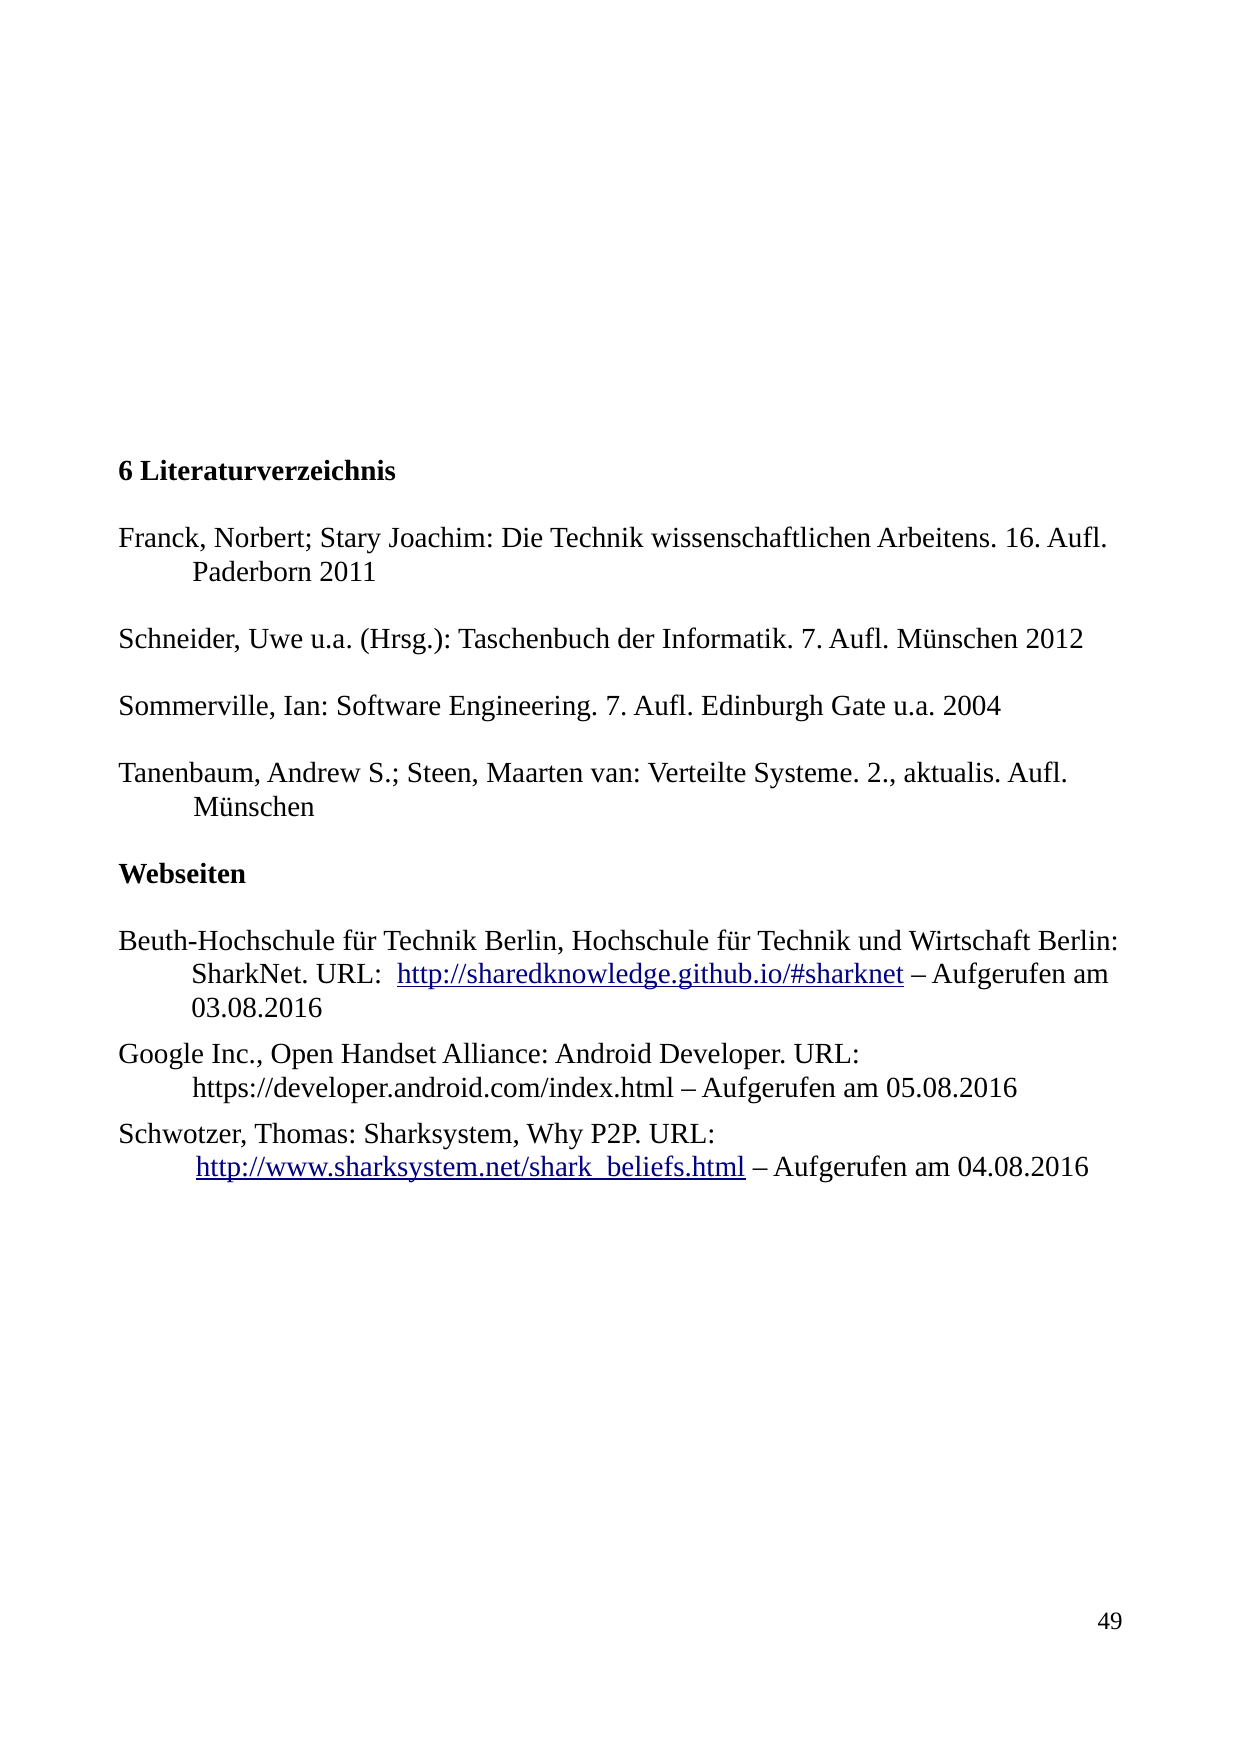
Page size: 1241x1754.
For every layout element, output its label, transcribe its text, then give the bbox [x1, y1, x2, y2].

text Google Inc., Open Handset Alliance: Android Developer. URL: https://developer.android.com/index.html – Aufgerufen am 05.08.2016 [118, 1036, 1122, 1103]
text Paderborn 2011 [118, 554, 1122, 588]
text Schwotzer, Thomas: Sharksystem, Why P2P. URL: http://www.sharksystem.net/shark_beliefs.html – Aufgerufen am 04.08.2016 [118, 1116, 1122, 1183]
text Webseiten [118, 856, 1122, 889]
text Franck, Norbert; Stary Joachim: Die Technik wissenschaftlichen Arbeitens. 16. Aufl. [118, 521, 1122, 554]
text Sommerville, Ian: Software Engineering. 7. Aufl. Edinburgh Gate u.a. 2004 [118, 688, 1122, 722]
text 6 Literaturverzeichnis [118, 453, 1122, 487]
text Tanenbaum, Andrew S.; Steen, Maarten van: Verteilte Systeme. 2., aktualis. Aufl. [118, 755, 1122, 789]
text Beuth-Hochschule für Technik Berlin, Hochschule für Technik und Wirtschaft Berlin: SharkNet. URL: http://sharedknowledge.github.io/#sharknet – Aufgerufen am 03.08.2016 [118, 923, 1122, 1024]
text Schneider, Uwe u.a. (Hrsg.): Taschenbuch der Informatik. 7. Aufl. Münschen 2012 [118, 621, 1122, 655]
text Münschen [117, 789, 1122, 822]
